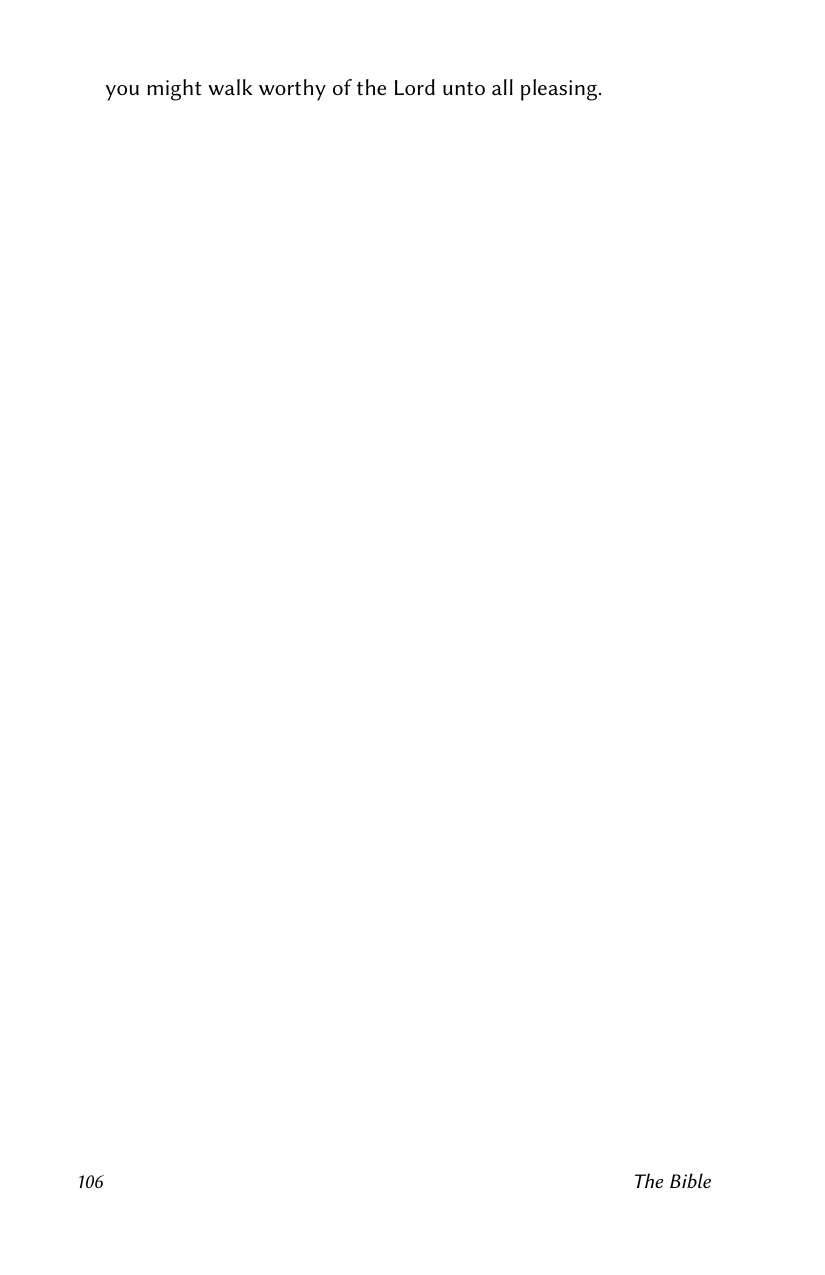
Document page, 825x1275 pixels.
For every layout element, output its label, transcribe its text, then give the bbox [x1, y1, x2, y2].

text you might walk worthy of the Lord unto all pleasing. [105, 75, 682, 101]
